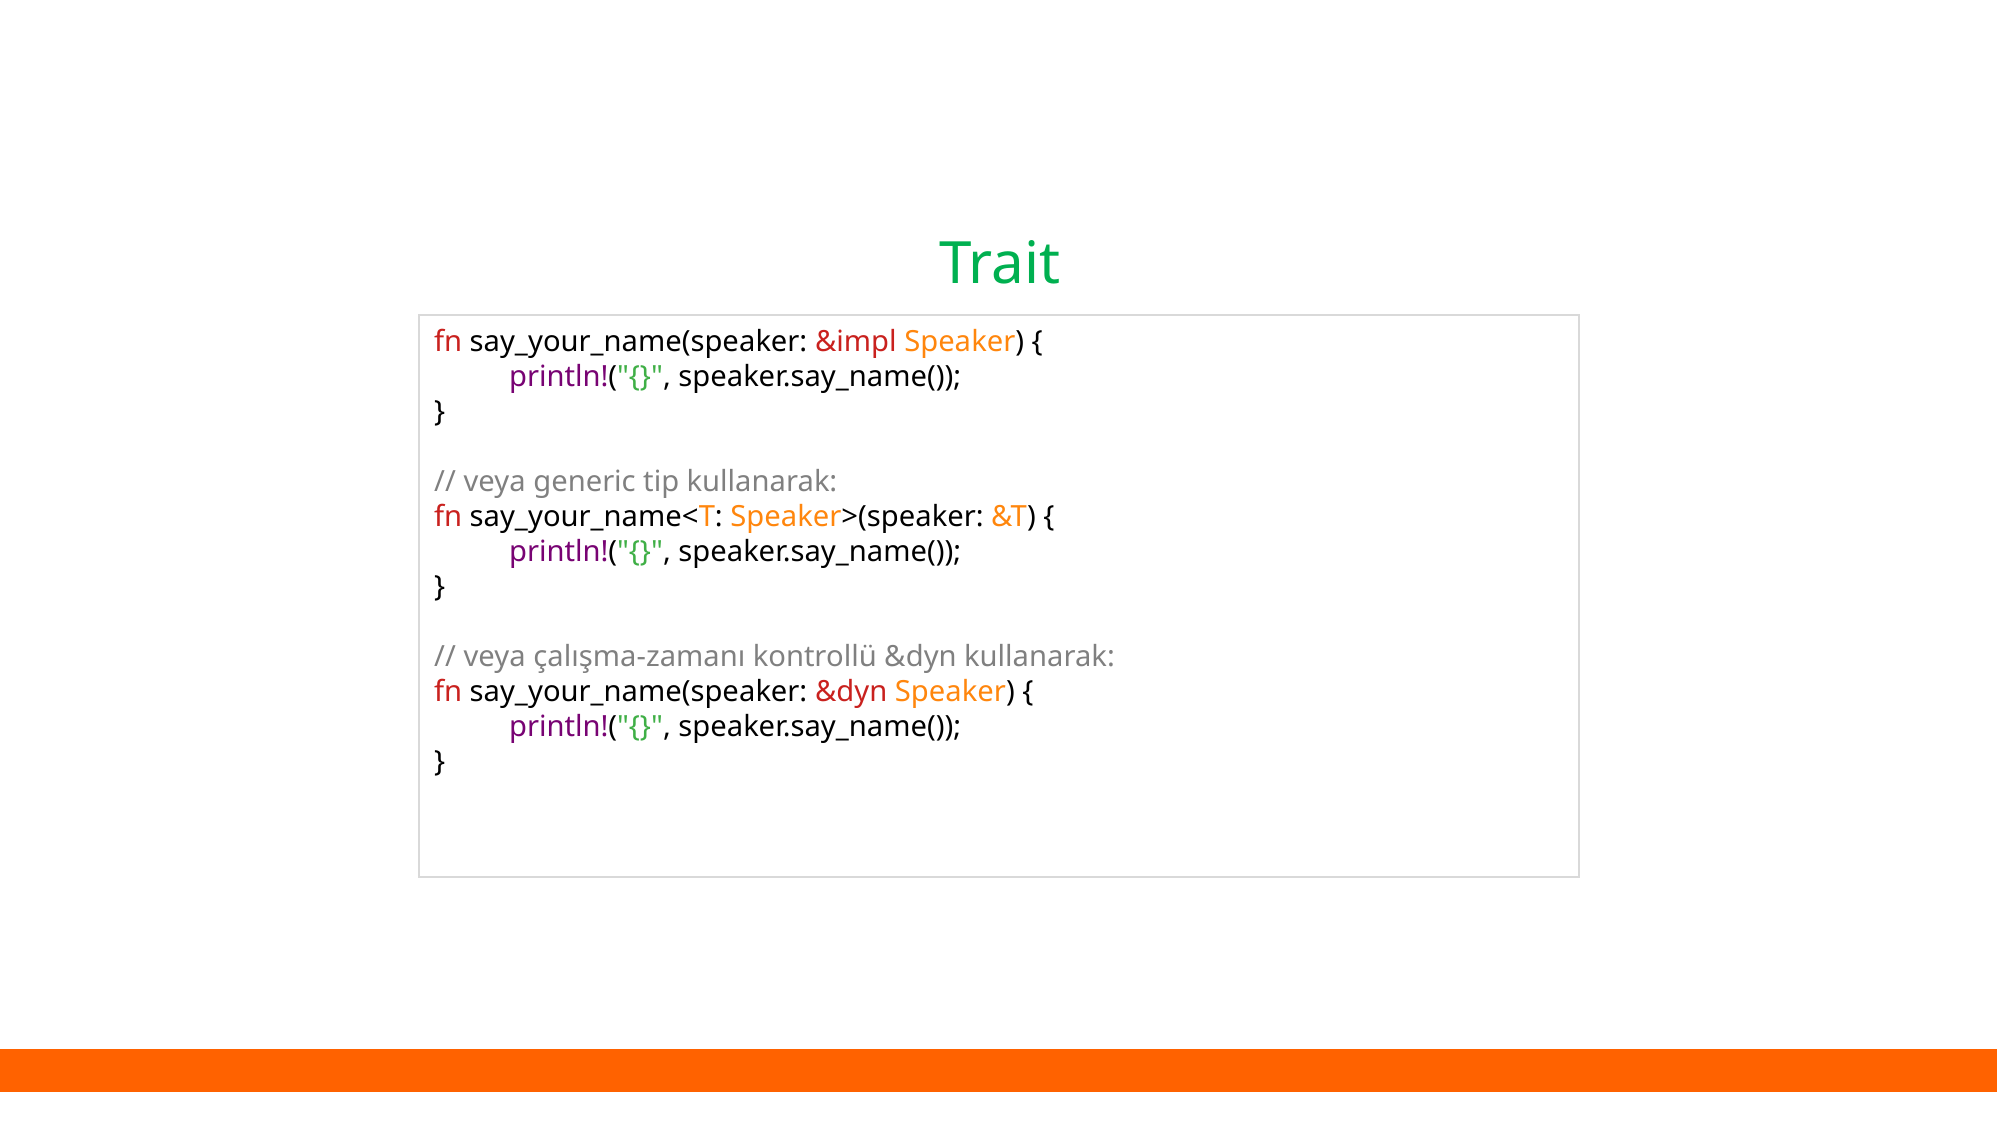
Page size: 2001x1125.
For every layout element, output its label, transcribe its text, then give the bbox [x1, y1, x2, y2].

text_box fn say_your_name(speaker: &impl Speaker) { println!("{}", speaker.say_name()); } // veya generic tip kullanarak: fn say_your_name<T: Speaker>(speaker: &T) { println!("{}", speaker.say_name()); } // veya çalışma-zamanı kontrollü &dyn kullanarak: fn say_your_name(speaker: &dyn Speaker) { println!("{}", speaker.say_name()); } [419, 315, 1580, 878]
text_box [0, 1049, 1997, 1092]
text_box Trait [420, 225, 1580, 315]
